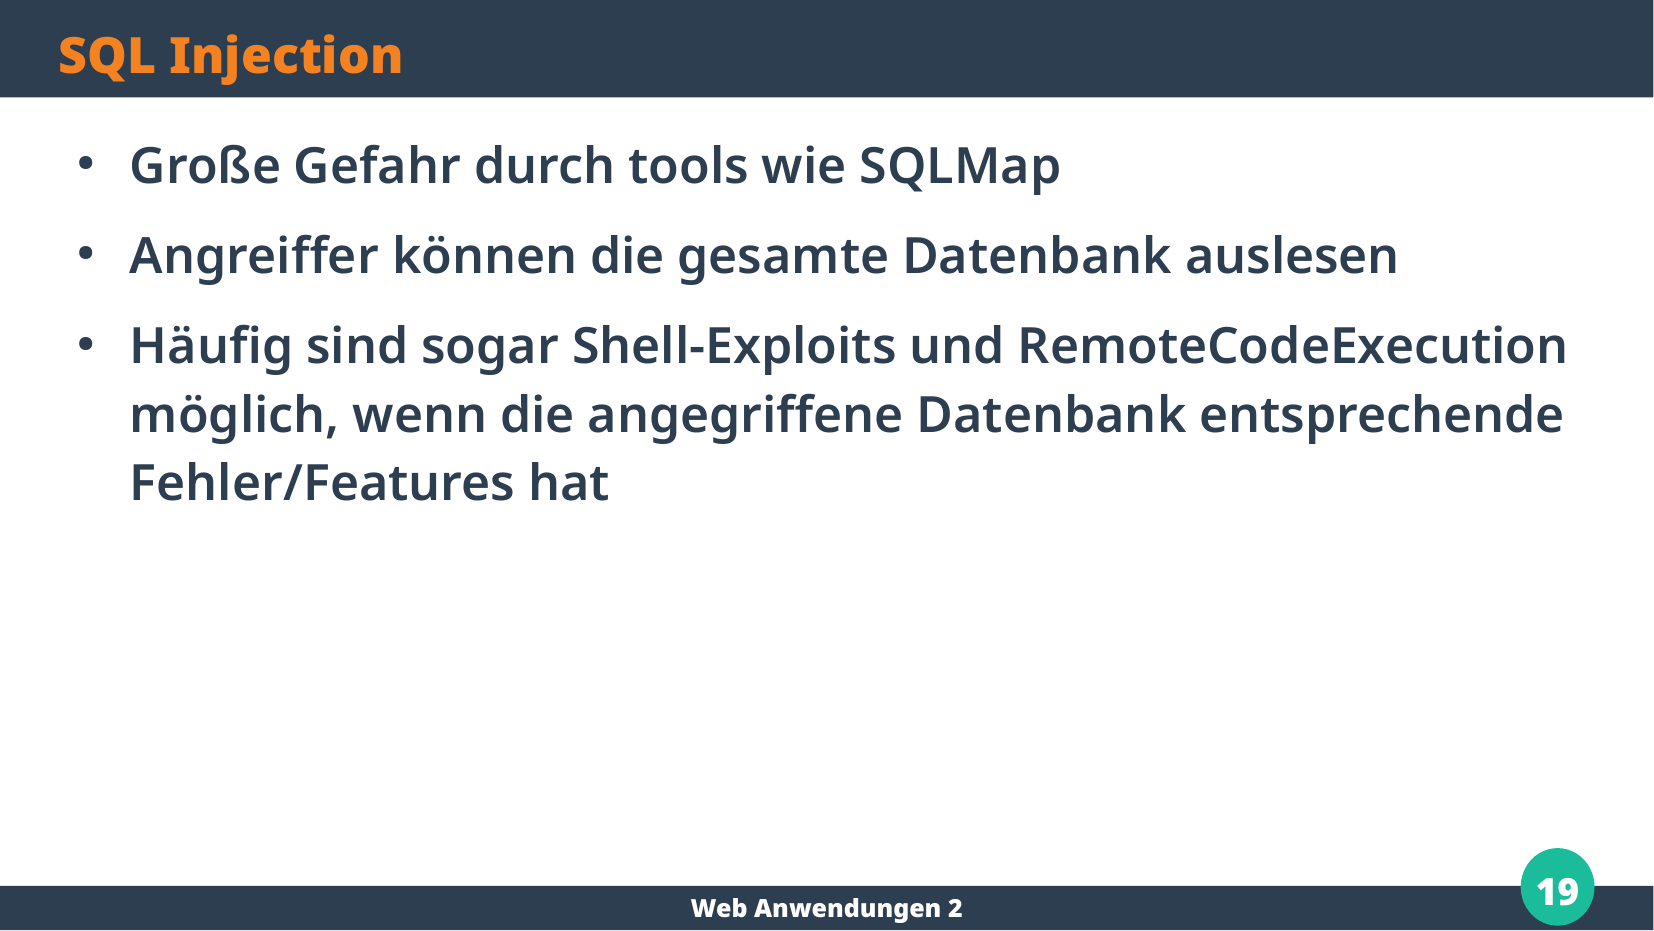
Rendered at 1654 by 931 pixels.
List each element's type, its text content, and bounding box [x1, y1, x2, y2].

title SQL Injection [59, 8, 1595, 89]
list Große Gefahr durch tools wie SQLMap Angreiffer können die gesamte Datenbank auslesen Häufig sind sogar Shell-Exploits und RemoteCodeExecution möglich, wenn die angegriffene Datenbank entsprechende Fehler/Features hat [59, 129, 1595, 864]
